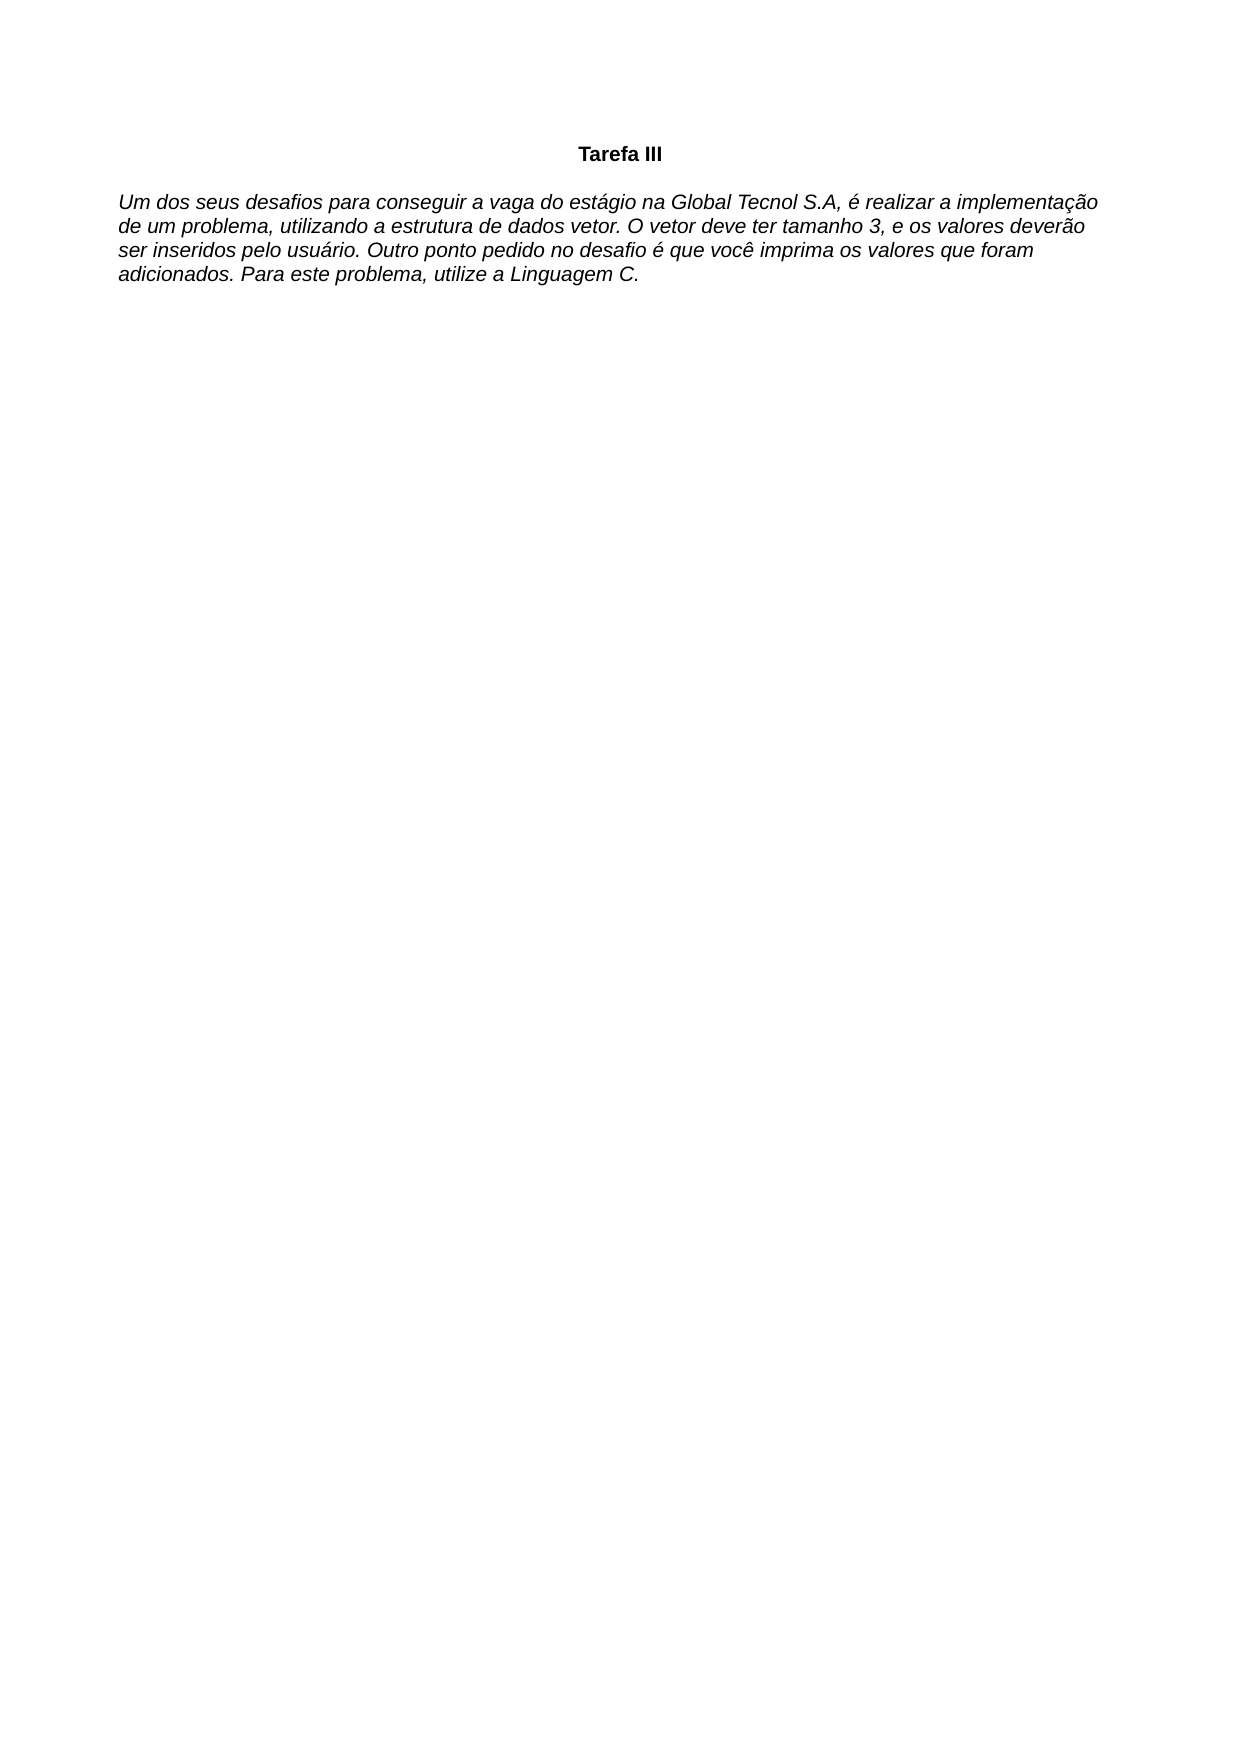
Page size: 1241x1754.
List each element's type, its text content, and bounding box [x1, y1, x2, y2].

text Um dos seus desafios para conseguir a vaga do estágio na Global Tecnol S.A, é realizar a implementação de um problema, utilizando a estrutura de dados vetor. O vetor deve ter tamanho 3, e os valores deverão ser inseridos pelo usuário. Outro ponto pedido no desafio é que você imprima os valores que foram adicionados. Para este problema, utilize a Linguagem C. [118, 190, 1122, 310]
text Tarefa III [118, 142, 1122, 166]
